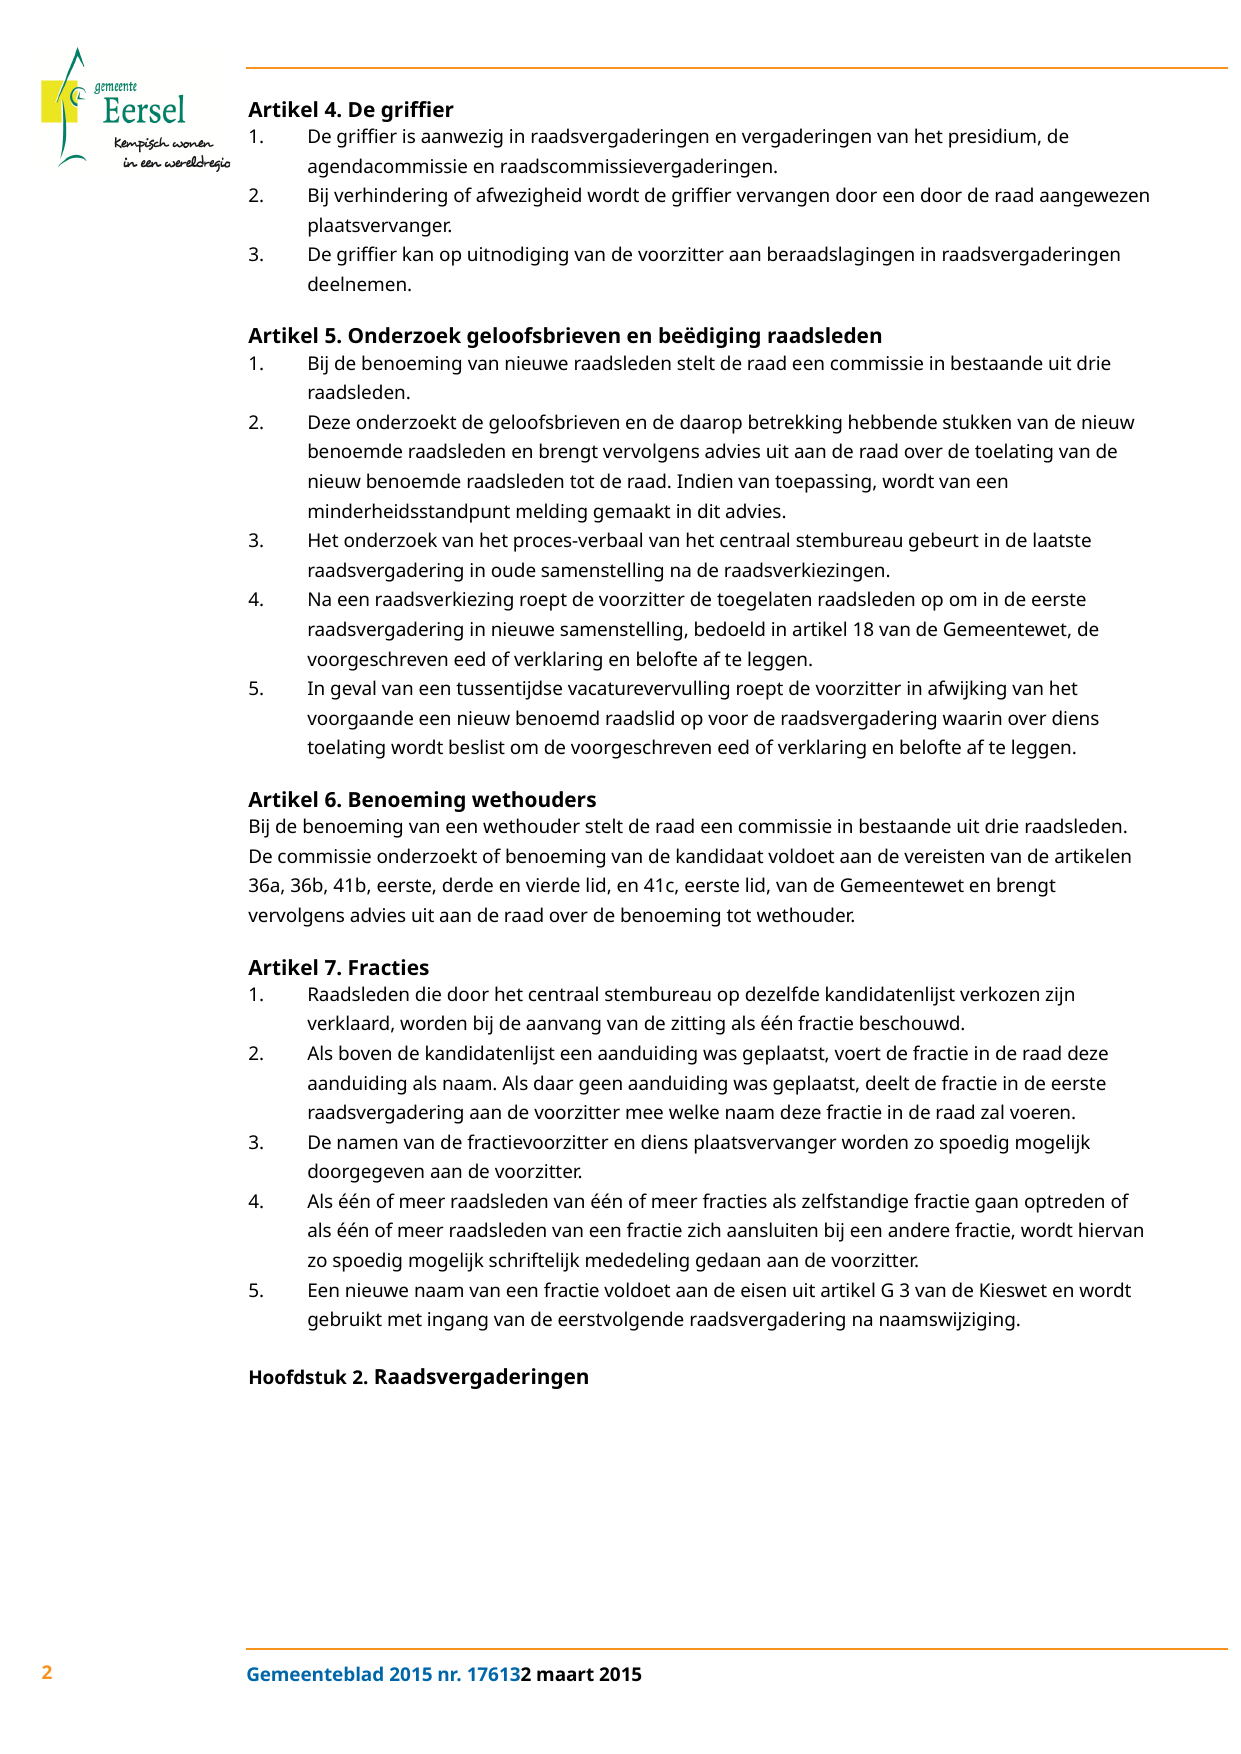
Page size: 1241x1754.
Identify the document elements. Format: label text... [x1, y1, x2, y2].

list Raadsleden die door het centraal stembureau op dezelfde kandidatenlijst verkozen zijn verklaard, worden bij de aanvang van de zitting als één fractie beschouwd. [248, 981, 1152, 1036]
list Het onderzoek van het proces-verbaal van het centraal stembureau gebeurt in de laatste raadsvergadering in oude samenstelling na de raadsverkiezingen. [248, 527, 1152, 583]
list Als één of meer raadsleden van één of meer fracties als zelfstandige fractie gaan optreden of als één of meer raadsleden van een fractie zich aansluiten bij een andere fractie, wordt hiervan zo spoedig mogelijk schriftelijk mededeling gedaan aan de voorzitter. [248, 1188, 1152, 1273]
list Een nieuwe naam van een fractie voldoet aan de eisen uit artikel G 3 van de Kieswet en wordt gebruikt met ingang van de eerstvolgende raadsvergadering na naamswijziging. [248, 1277, 1152, 1332]
text Artikel 7. Fracties [248, 953, 1152, 981]
list Na een raadsverkiezing roept de voorzitter de toegelaten raadsleden op om in de eerste raadsvergadering in nieuwe samenstelling, bedoeld in artikel 18 van de Gemeentewet, de voorgeschreven eed of verklaring en belofte af te leggen. [248, 587, 1152, 672]
list De griffier is aanwezig in raadsvergaderingen en vergaderingen van het presidium, de agendacommissie en raadscommissievergaderingen. [248, 123, 1152, 178]
text Hoofdstuk 2. Raadsvergaderingen [248, 1362, 1152, 1390]
list De namen van de fractievoorzitter en diens plaatsvervanger worden zo spoedig mogelijk doorgegeven aan de voorzitter. [248, 1129, 1152, 1184]
text Artikel 4. De griffier [248, 95, 1152, 123]
text Artikel 6. Benoeming wethouders [248, 785, 1152, 813]
list Bij verhindering of afwezigheid wordt de griffier vervangen door een door de raad aangewezen plaatsvervanger. [248, 182, 1152, 238]
text Artikel 5. Onderzoek geloofsbrieven en beëdiging raadsleden [248, 322, 1152, 350]
list In geval van een tussentijdse vacaturevervulling roept de voorzitter in afwijking van het voorgaande een nieuw benoemd raadslid op voor de raadsvergadering waarin over diens toelating wordt beslist om de voorgeschreven eed of verklaring en belofte af te leggen. [248, 675, 1152, 760]
list Deze onderzoekt de geloofsbrieven en de daarop betrekking hebbende stukken van de nieuw benoemde raadsleden en brengt vervolgens advies uit aan de raad over de toelating van de nieuw benoemde raadsleden tot de raad. Indien van toepassing, wordt van een minderheidsstandpunt melding gemaakt in dit advies. [248, 409, 1152, 524]
list Bij de benoeming van nieuwe raadsleden stelt de raad een commissie in bestaande uit drie raadsleden. [248, 350, 1152, 405]
list Als boven de kandidatenlijst een aanduiding was geplaatst, voert de fractie in de raad deze aanduiding als naam. Als daar geen aanduiding was geplaatst, deelt de fractie in de eerste raadsvergadering aan de voorzitter mee welke naam deze fractie in de raad zal voeren. [248, 1040, 1152, 1125]
text Bij de benoeming van een wethouder stelt de raad een commissie in bestaande uit drie raadsleden. De commissie onderzoekt of benoeming van de kandidaat voldoet aan de vereisten van de artikelen 36a, 36b, 41b, eerste, derde en vierde lid, en 41c, eerste lid, van de Gemeentewet en brengt vervolgens advies uit aan de raad over de benoeming tot wethouder. [248, 813, 1152, 928]
picture [41, 47, 231, 172]
list De griffier kan op uitnodiging van de voorzitter aan beraadslagingen in raadsvergaderingen deelnemen. [248, 242, 1152, 297]
